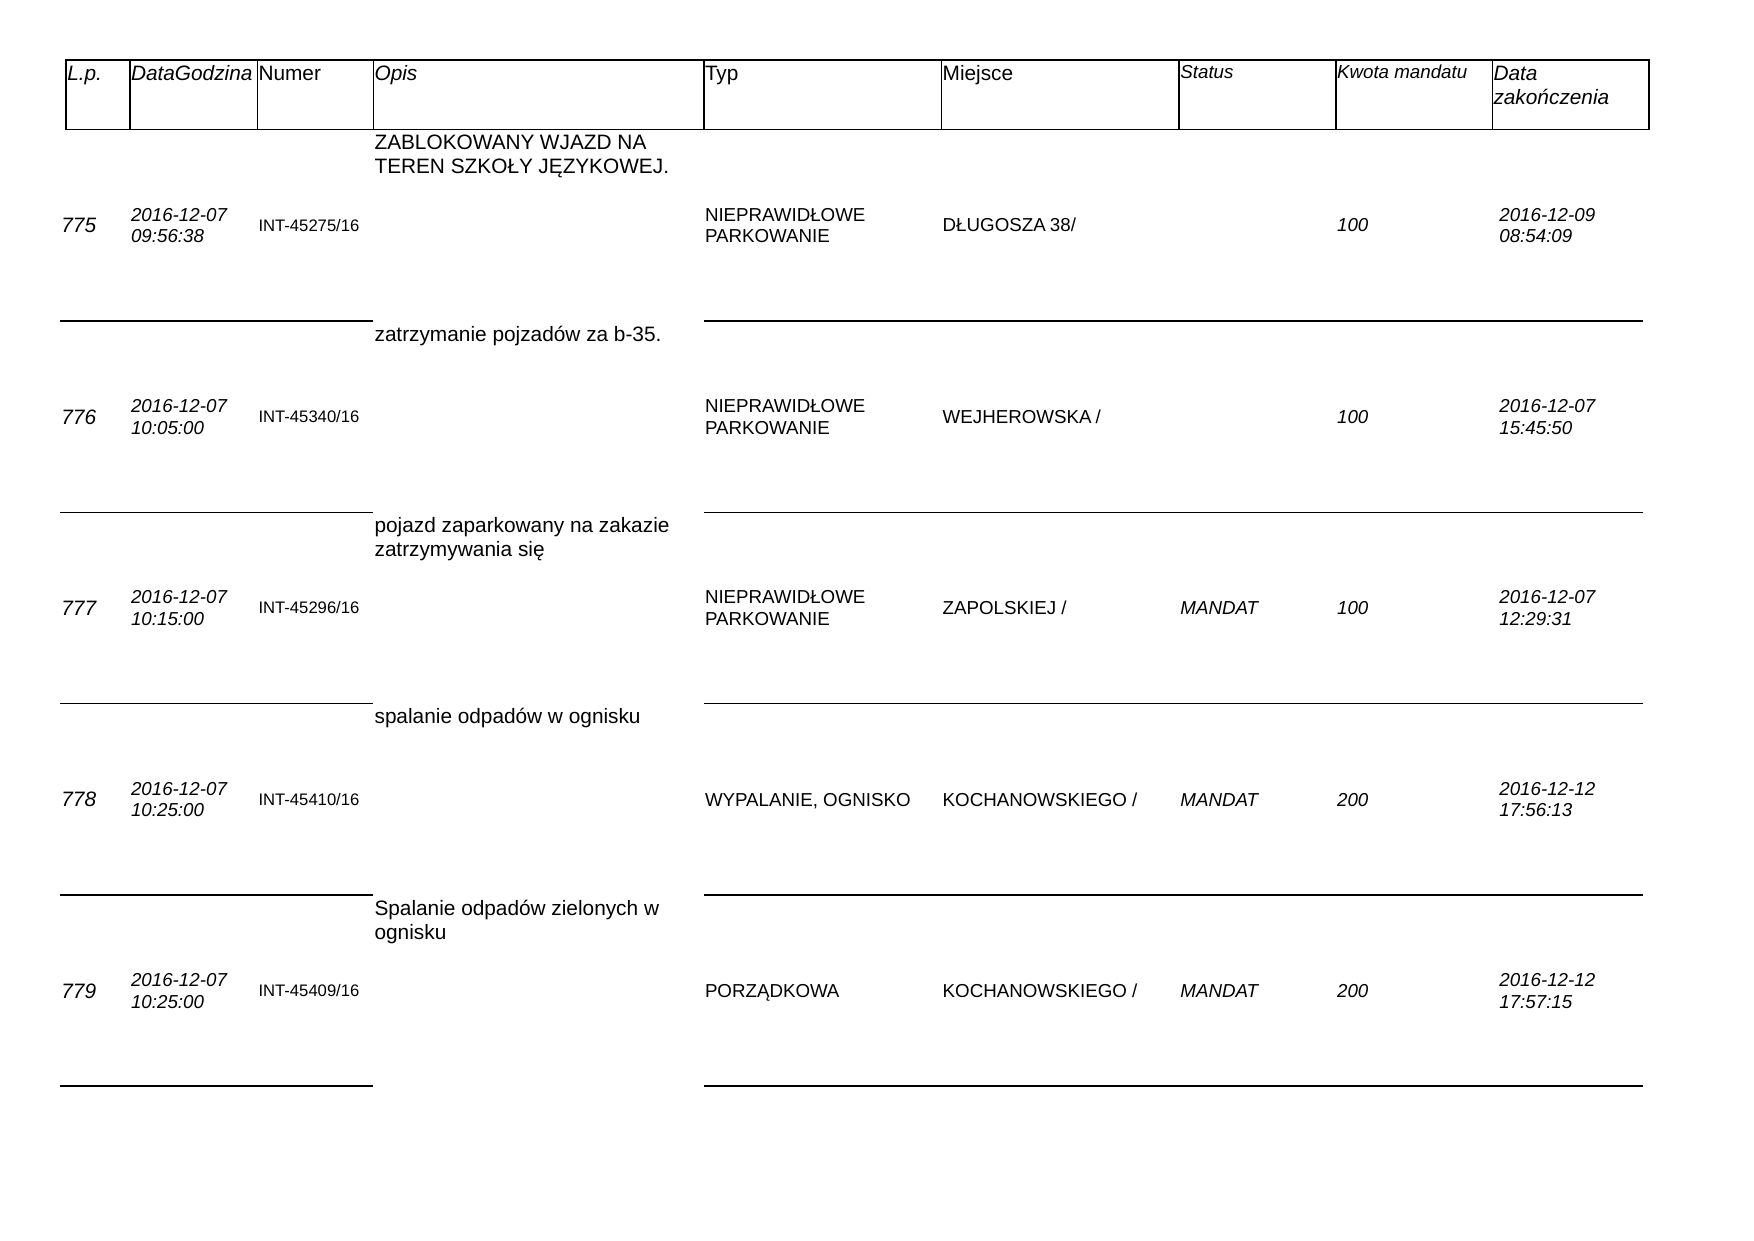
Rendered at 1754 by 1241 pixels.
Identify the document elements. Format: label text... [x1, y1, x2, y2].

table_cell MANDAT [1179, 513, 1336, 703]
table_cell 778 [60, 704, 130, 894]
table_cell [1643, 130, 1649, 320]
table_cell 200 [1336, 704, 1498, 894]
table_cell 779 [60, 896, 130, 1085]
table_cell 2016-12-07 09:56:38 [130, 130, 257, 320]
table_cell [1643, 320, 1649, 511]
table_header L.p. [67, 61, 129, 129]
table_cell spalanie odpadów w ognisku [373, 703, 704, 894]
table_cell 2016-12-12 17:56:13 [1498, 704, 1643, 894]
table_cell ZAPOLSKIEJ / [941, 513, 1179, 703]
table_cell MANDAT [1179, 896, 1336, 1085]
table_cell KOCHANOWSKIEGO / [941, 896, 1179, 1085]
table_cell 2016-12-07 15:45:50 [1498, 322, 1643, 511]
table_cell 2016-12-12 17:57:15 [1498, 896, 1643, 1085]
table_cell 100 [1336, 130, 1498, 320]
table_cell [1179, 130, 1336, 320]
table_cell 2016-12-07 10:25:00 [130, 704, 257, 894]
table_cell NIEPRAWIDŁOWE PARKOWANIE [704, 513, 941, 703]
table_header Kwota mandatu [1337, 61, 1492, 129]
table_cell ZABLOKOWANY WJAZD NA TEREN SZKOŁY JĘZYKOWEJ. [373, 130, 704, 320]
table_cell 2016-12-07 10:25:00 [130, 896, 257, 1085]
table_cell [1643, 894, 1649, 1085]
table_cell PORZĄDKOWA [704, 896, 941, 1085]
table_cell 2016-12-09 08:54:09 [1498, 130, 1643, 320]
table_cell 776 [60, 322, 130, 511]
table_cell 2016-12-07 10:05:00 [130, 322, 257, 511]
table_cell DŁUGOSZA 38/ [941, 130, 1179, 320]
table_cell 777 [60, 513, 130, 703]
table_header Status [1180, 61, 1335, 129]
table_header Numer [258, 61, 373, 129]
table_header DataGodzina [131, 61, 257, 129]
table_cell INT-45409/16 [257, 896, 373, 1085]
table_cell Spalanie odpadów zielonych w ognisku [373, 894, 704, 1085]
table_header Opis [374, 61, 703, 129]
table_cell 775 [60, 129, 130, 320]
table_cell NIEPRAWIDŁOWE PARKOWANIE [704, 322, 941, 511]
table_cell 200 [1336, 896, 1498, 1085]
table_cell 100 [1336, 513, 1498, 703]
table_header Data zakończenia [1493, 61, 1648, 129]
table_cell INT-45410/16 [257, 704, 373, 894]
table_cell 2016-12-07 10:15:00 [130, 513, 257, 703]
table_cell MANDAT [1179, 704, 1336, 894]
table_cell WYPALANIE, OGNISKO [704, 704, 941, 894]
table_cell [1643, 703, 1649, 894]
table_cell [1643, 511, 1649, 703]
table_header [60, 59, 65, 129]
table_cell WEJHEROWSKA / [941, 322, 1179, 511]
table_cell [1179, 322, 1336, 511]
table_cell KOCHANOWSKIEGO / [941, 704, 1179, 894]
table_cell NIEPRAWIDŁOWE PARKOWANIE [704, 130, 941, 320]
table_cell INT-45296/16 [257, 513, 373, 703]
table_cell INT-45275/16 [257, 130, 373, 320]
table_cell INT-45340/16 [257, 322, 373, 511]
table_header Typ [705, 61, 941, 129]
table_cell zatrzymanie pojzadów za b-35. [373, 320, 704, 511]
table_header Miejsce [942, 61, 1178, 129]
table_cell 2016-12-07 12:29:31 [1498, 513, 1643, 703]
table_cell pojazd zaparkowany na zakazie zatrzymywania się [373, 511, 704, 703]
table_cell 100 [1336, 322, 1498, 511]
